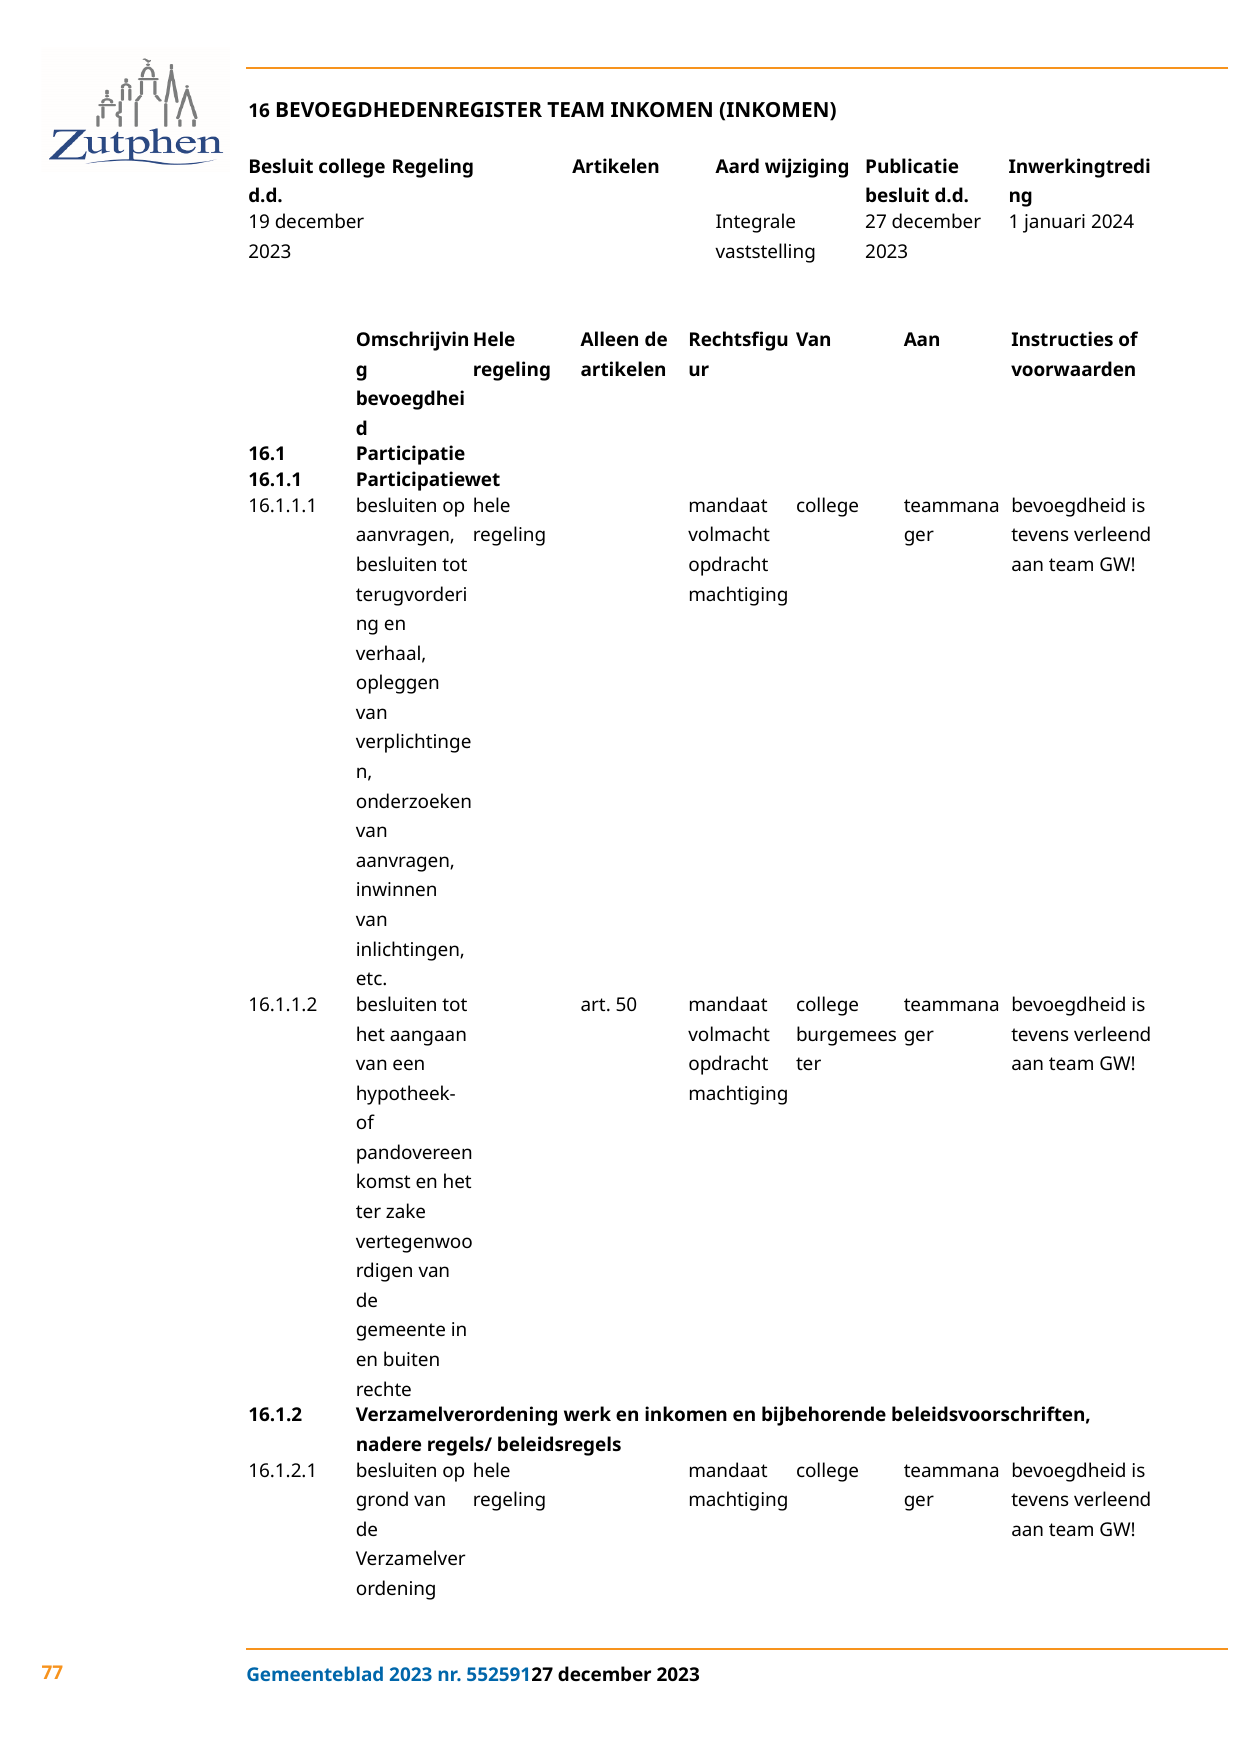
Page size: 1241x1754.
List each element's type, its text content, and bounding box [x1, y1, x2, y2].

table_cell art. 50 [580, 991, 688, 1401]
table_cell college [796, 492, 903, 991]
text 16 BEVOEGDHEDENREGISTER TEAM INKOMEN (INKOMEN) [248, 95, 1152, 123]
table_header Van [796, 326, 903, 441]
table_cell 19 december 2023 [248, 208, 391, 264]
table_header Regeling [391, 153, 572, 208]
table_header [248, 326, 356, 441]
table_cell besluiten op aanvragen, besluiten tot terugvordering en verhaal, opleggen van verplichtingen, onderzoeken van aanvragen, inwinnen van inlichtingen, etc. [356, 492, 473, 991]
table_cell besluiten tot het aangaan van een hypotheek- of pandovereenkomst en het ter zake vertegenwoordigen van de gemeente in en buiten rechte [356, 991, 473, 1401]
table_cell Integrale vaststelling [715, 208, 865, 264]
table_cell teammanager [904, 492, 1011, 991]
table_header Omschrijving bevoegdheid [356, 326, 473, 441]
table_cell 16.1.2 [248, 1401, 356, 1457]
table_cell Participatiewet [356, 466, 1152, 492]
table_cell teammanager [904, 991, 1011, 1401]
table_cell bevoegdheid is tevens verleend aan team GW! [1011, 1457, 1152, 1601]
table_cell college [796, 1457, 903, 1601]
table_header Publicatie besluit d.d. [865, 153, 1008, 208]
table_cell mandaat volmacht opdracht machtiging [688, 492, 796, 991]
table_cell hele regeling [473, 1457, 580, 1601]
table_cell hele regeling [473, 492, 580, 991]
table_header Instructies of voorwaarden [1011, 326, 1152, 441]
table_cell Verzamelverordening werk en inkomen en bijbehorende beleidsvoorschriften, nadere regels/ beleidsregels [356, 1401, 1152, 1457]
table_header Rechtsfiguur [688, 326, 796, 441]
table_header Artikelen [572, 153, 715, 208]
table_cell teammanager [904, 1457, 1011, 1601]
table_header Aan [904, 326, 1011, 441]
table_cell 27 december 2023 [865, 208, 1008, 264]
table_cell mandaat volmacht opdracht machtiging [688, 991, 796, 1401]
table_cell 16.1.1.1 [248, 492, 356, 991]
table_cell [580, 1457, 688, 1601]
table_cell bevoegdheid is tevens verleend aan team GW! [1011, 492, 1152, 991]
table_cell 16.1 [248, 441, 356, 466]
table_header Besluit college d.d. [248, 153, 391, 208]
table_cell 16.1.1 [248, 466, 356, 492]
table_cell 1 januari 2024 [1008, 208, 1152, 264]
table_header Aard wijziging [715, 153, 865, 208]
table_header Alleen de artikelen [580, 326, 688, 441]
table_cell besluiten op grond van de Verzamelverordening [356, 1457, 473, 1601]
table_cell [580, 492, 688, 991]
table_cell 16.1.1.2 [248, 991, 356, 1401]
table_cell 16.1.2.1 [248, 1457, 356, 1601]
table_cell [391, 208, 572, 264]
table_header Inwerkingtreding [1008, 153, 1152, 208]
table_cell college burgemeester [796, 991, 903, 1401]
table_cell mandaat machtiging [688, 1457, 796, 1601]
table_cell [473, 991, 580, 1401]
table_cell Participatie [356, 441, 1152, 466]
table_header Hele regeling [473, 326, 580, 441]
picture [41, 47, 231, 172]
table_cell [572, 208, 715, 264]
table_cell bevoegdheid is tevens verleend aan team GW! [1011, 991, 1152, 1401]
